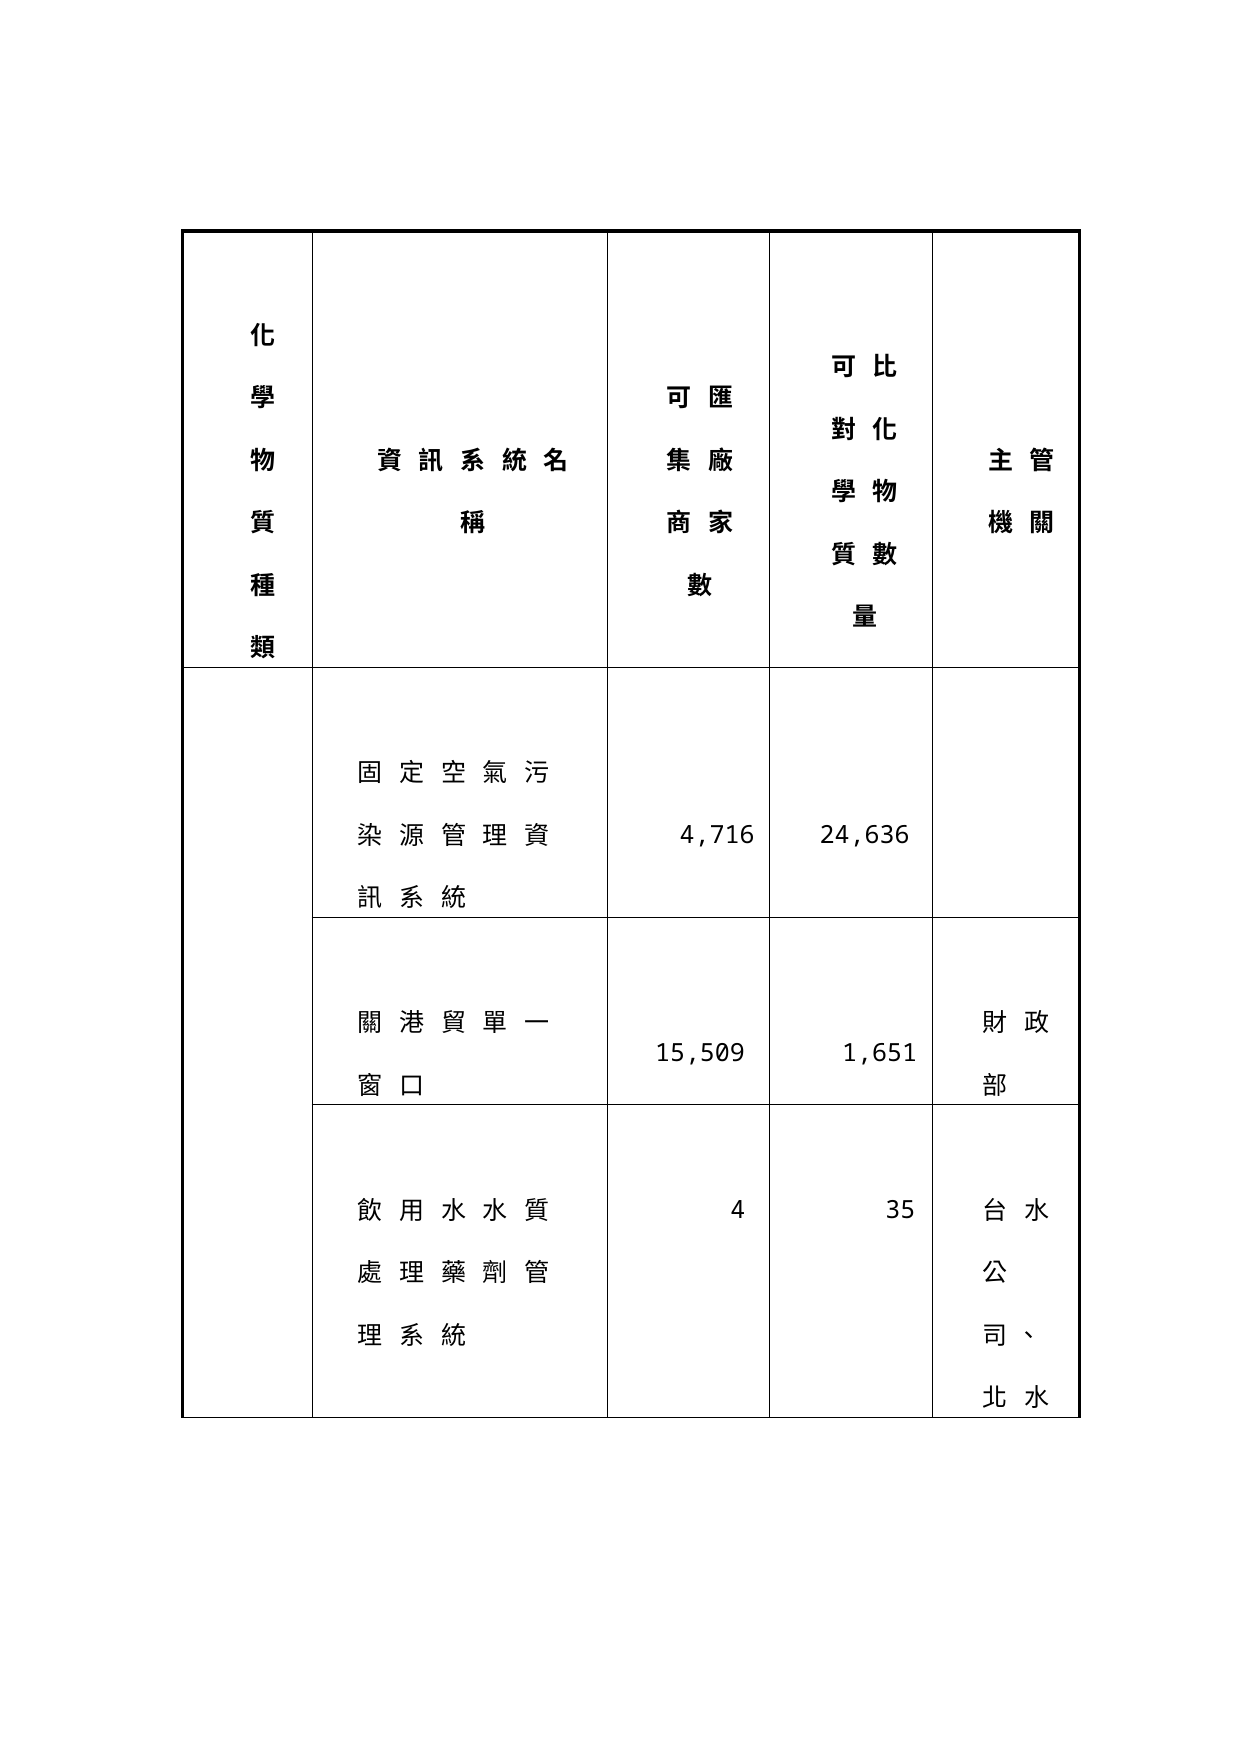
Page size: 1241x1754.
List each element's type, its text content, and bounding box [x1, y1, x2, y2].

table_cell 35 [770, 1105, 932, 1417]
table_header 主管機關 [933, 233, 1078, 667]
table_cell 關港貿單一窗口 [313, 918, 607, 1104]
table_header 可比對化學物質數量 [770, 233, 932, 667]
table_cell 財政部 [933, 918, 1078, 1104]
table_cell 固定空氣污染源管理資訊系統 [313, 668, 607, 917]
table_cell 4,716 [608, 668, 769, 917]
table_cell [184, 668, 312, 1417]
table_cell 15,509 [608, 918, 769, 1104]
table_cell 24,636 [770, 668, 932, 917]
table_cell 飲用水水質處理藥劑管理系統 [313, 1105, 607, 1417]
table_header 化學物質種類 [184, 233, 312, 667]
table_header 資訊系統名稱 [313, 233, 607, 667]
table_cell 4 [608, 1105, 769, 1417]
table_cell [933, 668, 1078, 917]
table_cell 台水公司、北水 [933, 1105, 1078, 1417]
table_cell 1,651 [770, 918, 932, 1104]
table_header 可匯集廠商家數 [608, 233, 769, 667]
